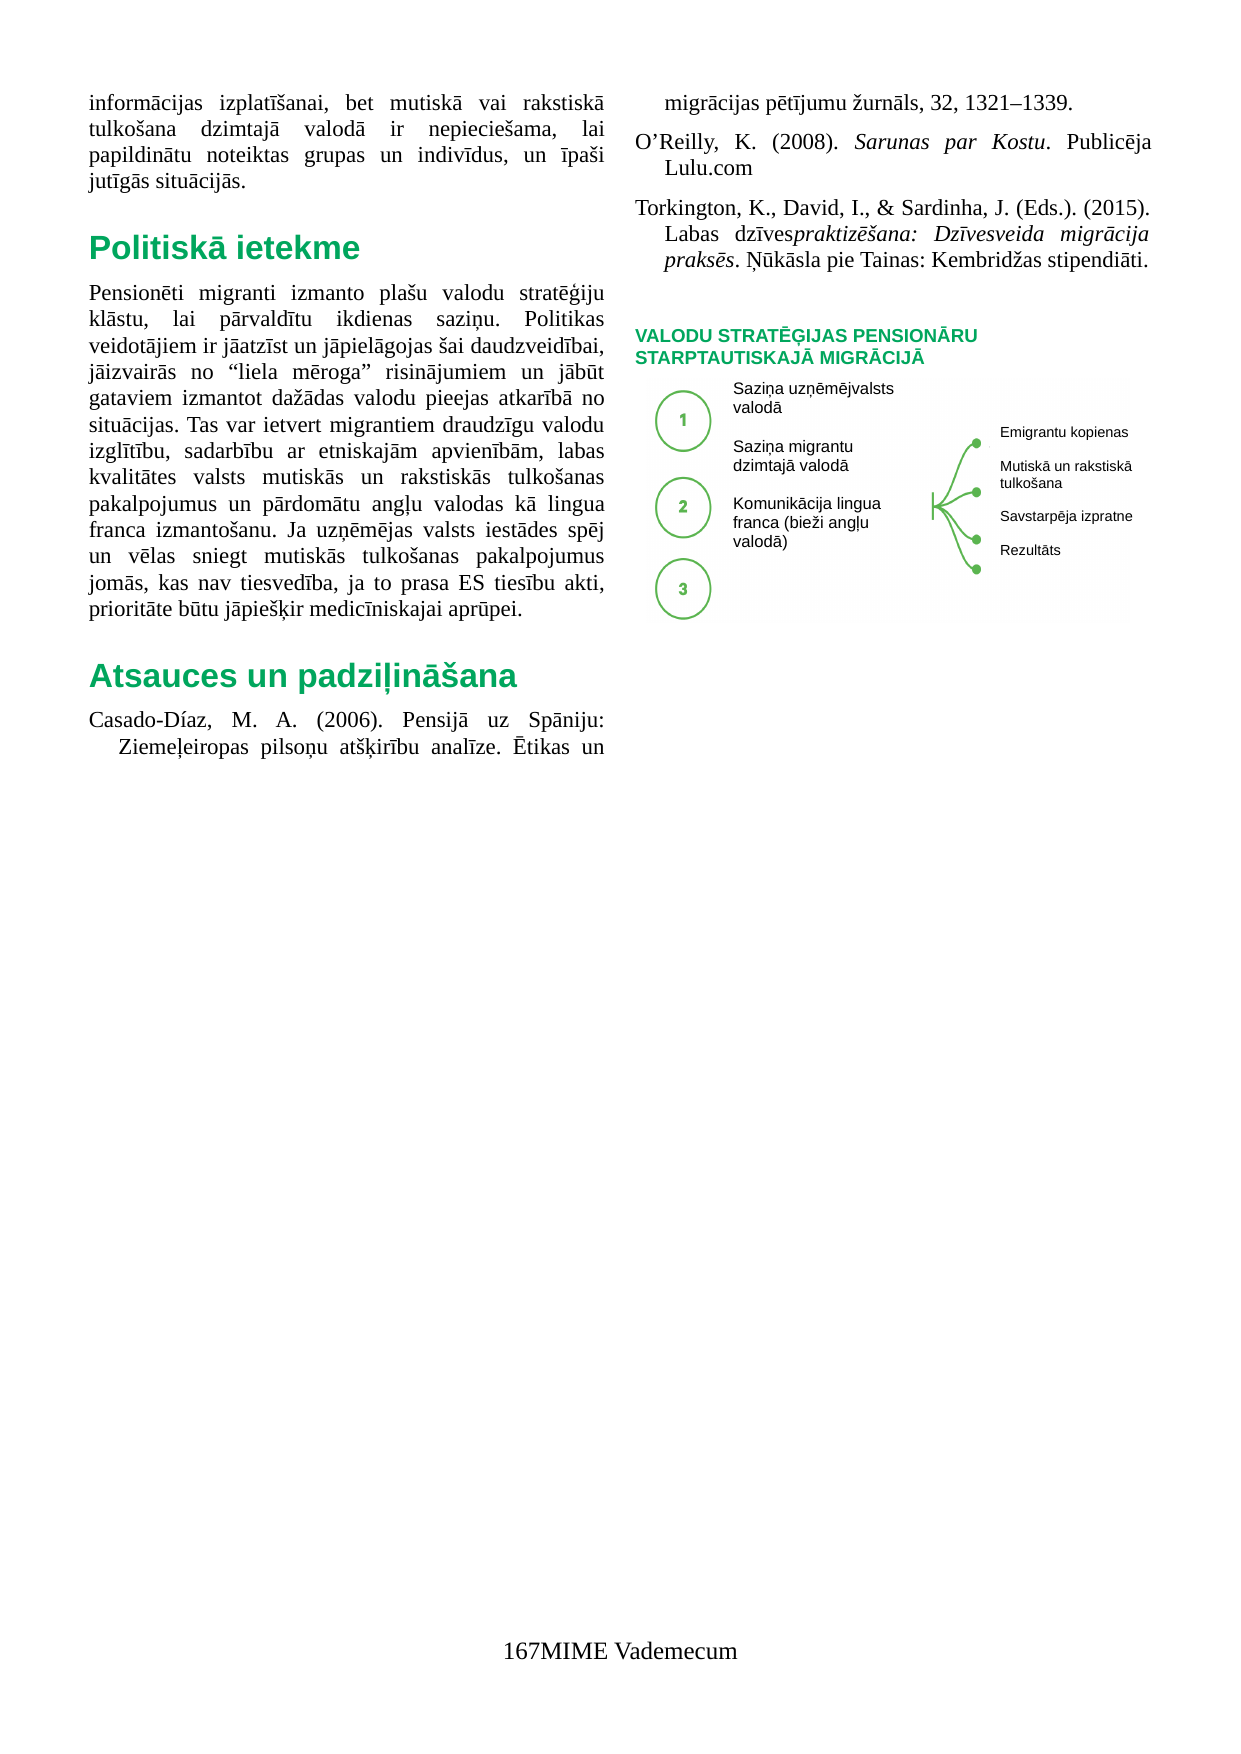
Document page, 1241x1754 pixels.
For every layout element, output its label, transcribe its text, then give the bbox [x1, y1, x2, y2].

text Torkington, K., David, I., & Sardinha, J. (Eds.). (2015). Labas dzīvespraktizēšana: Dzīvesveida migrācija praksēs. Ņūkāsla pie Tainas: Kembridžas stipendiāti. [635, 194, 1152, 273]
text migrācijas pētījumu žurnāls, 32, 1321–1339. [635, 88, 1152, 115]
picture [646, 378, 1130, 623]
text informācijas izplatīšanai, bet mutiskā vai rakstiskā tulkošana dzimtajā valodā ir nepieciešama, lai papildinātu noteiktas grupas un indivīdus, un īpaši jutīgās situācijās. [88, 88, 605, 194]
text O’Reilly, K. (2008). Sarunas par Kostu. Publicēja Lulu.com [635, 128, 1152, 181]
text VALODU STRATĒĢIJAS PENSIONĀRU STARPTAUTISKAJĀ MIGRĀCIJĀ [635, 325, 1152, 368]
subtitle Atsauces un padziļināšana [88, 655, 605, 694]
text Pensionēti migranti izmanto plašu valodu stratēģiju klāstu, lai pārvaldītu ikdienas saziņu. Politikas veidotājiem ir jāatzīst un jāpielāgojas šai daudzveidībai, jāizvairās no “liela mēroga” risinājumiem un jābūt gataviem izmantot dažādas valodu pieejas atkarībā no situācijas. Tas var ietvert migrantiem draudzīgu valodu izglītību, sadarbību ar etniskajām apvienībām, labas kvalitātes valsts mutiskās un rakstiskās tulkošanas pakalpojumus un pārdomātu angļu valodas kā lingua franca izmantošanu. Ja uzņēmējas valsts iestādes spēj un vēlas sniegt mutiskās tulkošanas pakalpojumus jomās, kas nav tiesvedība, ja to prasa ES tiesību akti, prioritāte būtu jāpiešķir medicīniskajai aprūpei. [88, 279, 605, 622]
subtitle Politiskā ietekme [88, 228, 605, 266]
text Casado-Díaz, M. A. (2006). Pensijā uz Spāniju: Ziemeļeiropas pilsoņu atšķirību analīze. Ētikas un [88, 707, 605, 759]
